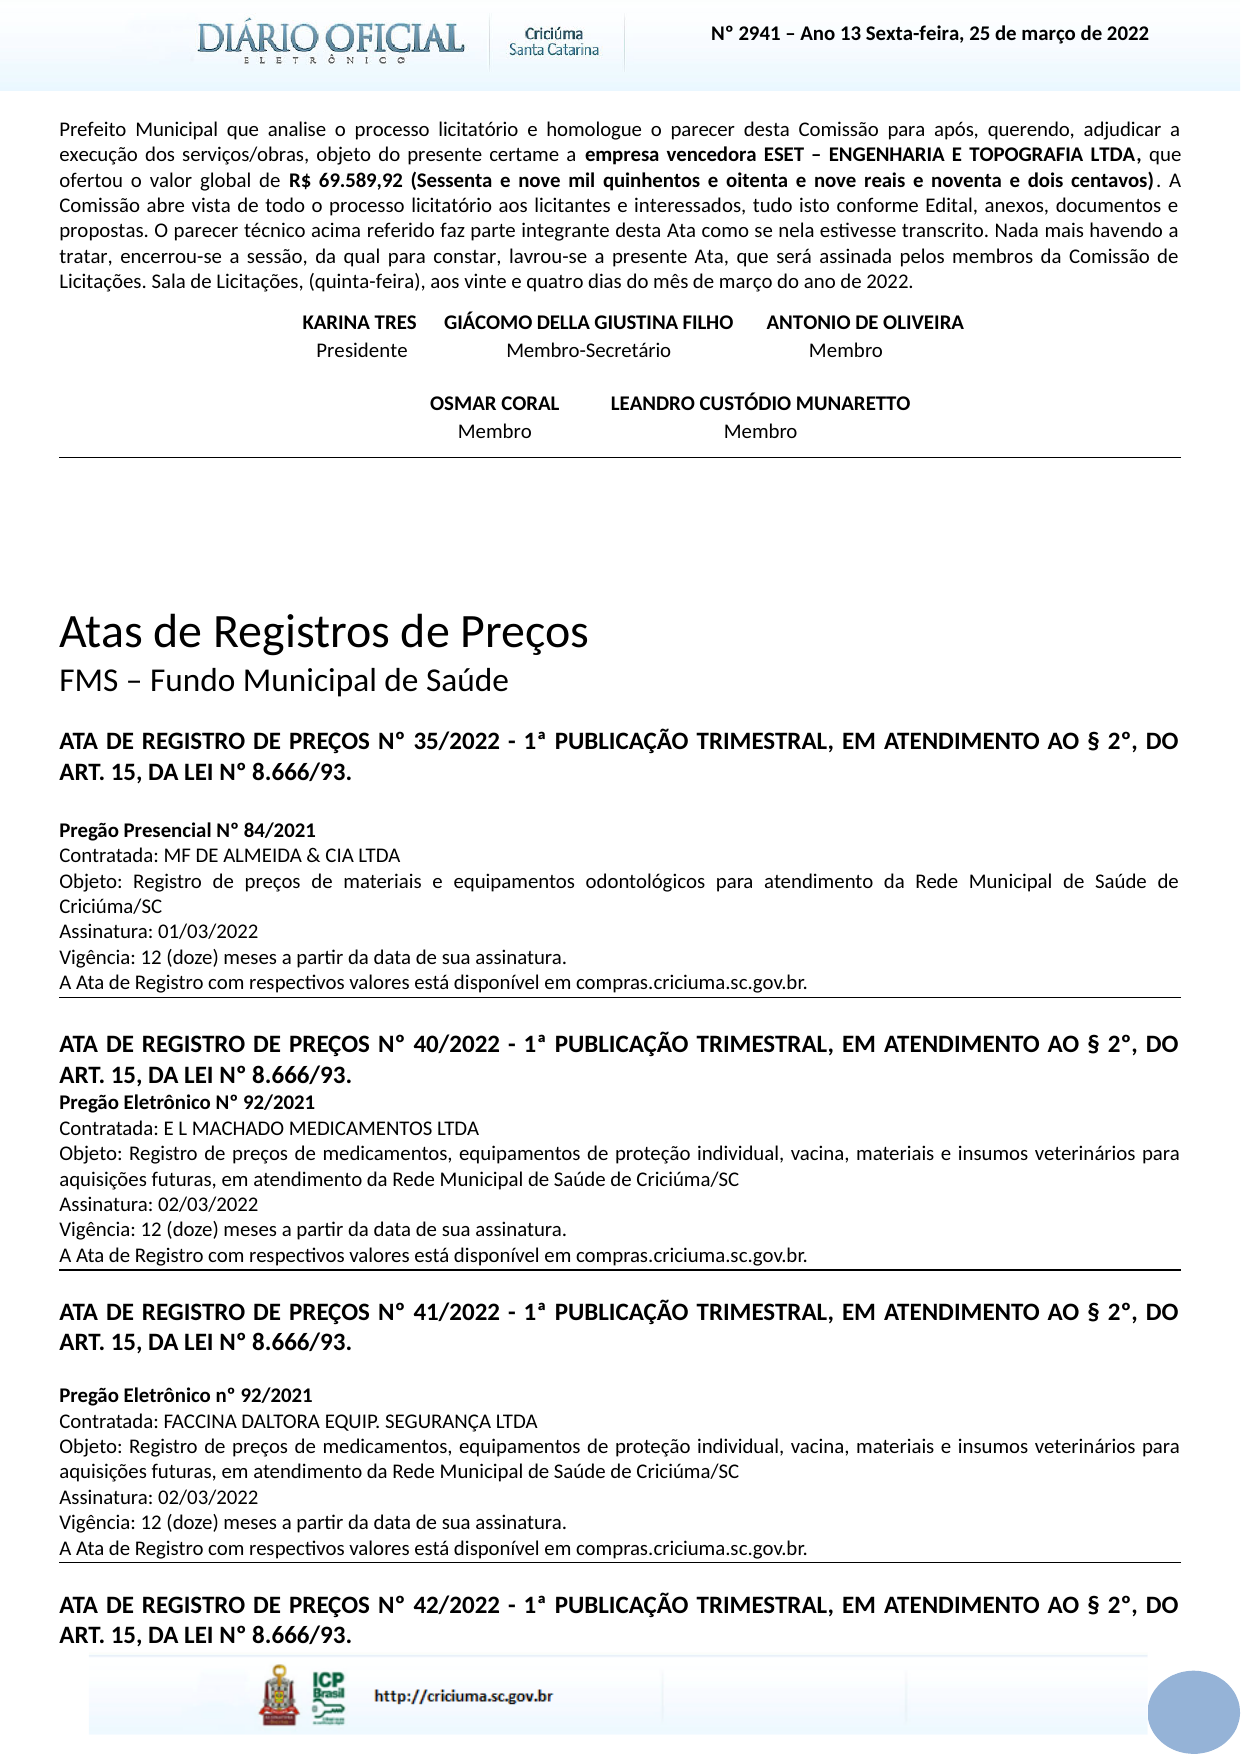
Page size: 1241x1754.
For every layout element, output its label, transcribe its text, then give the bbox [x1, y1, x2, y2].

text Vigência: 12 (doze) meses a partir da data de sua assinatura. [59, 1509, 1181, 1535]
text A Ata de Registro com respectivos valores está disponível em compras.criciuma.sc.gov.br. [59, 1535, 1181, 1562]
text Pregão Eletrônico nº 92/2021 [59, 1382, 1181, 1408]
text Objeto: Registro de preços de medicamentos, equipamentos de proteção individual, vacina, materiais e insumos veterinários para aquisições futuras, em atendimento da Rede Municipal de Saúde de Criciúma/SC [59, 1433, 1181, 1484]
text FMS – Fundo Municipal de Saúde [59, 659, 1181, 700]
text A Ata de Registro com respectivos valores está disponível em compras.criciuma.sc.gov.br. [59, 1242, 1181, 1269]
text Vigência: 12 (doze) meses a partir da data de sua assinatura. [59, 1217, 1181, 1242]
text Vigência: 12 (doze) meses a partir da data de sua assinatura. [59, 944, 1181, 969]
text ATA DE REGISTRO DE PREÇOS Nº 42/2022 - 1ª PUBLICAÇÃO TRIMESTRAL, EM ATENDIMENTO AO § 2º, DO ART. 15, DA LEI Nº 8.666/93. [59, 1589, 1181, 1650]
text Contratada: FACCINA DALTORA EQUIP. SEGURANÇA LTDA [59, 1408, 1181, 1433]
table_header KARINA TRES [288, 309, 436, 337]
table_cell Membro [591, 419, 930, 446]
table_header LEANDRO CUSTÓDIO MUNARETTO [591, 391, 930, 418]
text Contratada: E L MACHADO MEDICAMENTOS LTDA [59, 1115, 1181, 1140]
table_cell Presidente [288, 337, 436, 365]
text Objeto: Registro de preços de medicamentos, equipamentos de proteção individual, vacina, materiais e insumos veterinários para aquisições futuras, em atendimento da Rede Municipal de Saúde de Criciúma/SC [59, 1140, 1181, 1191]
text ATA DE REGISTRO DE PREÇOS Nº 35/2022 - 1ª PUBLICAÇÃO TRIMESTRAL, EM ATENDIMENTO AO § 2º, DO ART. 15, DA LEI Nº 8.666/93. [59, 725, 1181, 786]
table_cell Membro [746, 337, 982, 365]
table_cell Membro [340, 419, 591, 446]
text Contratada: MF DE ALMEIDA & CIA LTDA [59, 842, 1181, 868]
text Assinatura: 02/03/2022 [59, 1191, 1181, 1217]
text Pregão Presencial Nº 84/2021 [59, 817, 1181, 842]
table_header GIÁCOMO DELLA GIUSTINA FILHO [436, 309, 746, 337]
text Objeto: Registro de preços de materiais e equipamentos odontológicos para atendimento da Rede Municipal de Saúde de Criciúma/SC [59, 868, 1181, 919]
text Assinatura: 01/03/2022 [59, 919, 1181, 944]
table_cell Membro-Secretário [436, 337, 746, 365]
text ATA DE REGISTRO DE PREÇOS Nº 40/2022 - 1ª PUBLICAÇÃO TRIMESTRAL, EM ATENDIMENTO AO § 2º, DO ART. 15, DA LEI Nº 8.666/93. [59, 1028, 1181, 1089]
table_header OSMAR CORAL [340, 391, 591, 418]
table_header ANTONIO DE OLIVEIRA [746, 309, 982, 337]
text Atas de Registros de Preços [59, 601, 1181, 659]
text ATA DE REGISTRO DE PREÇOS Nº 41/2022 - 1ª PUBLICAÇÃO TRIMESTRAL, EM ATENDIMENTO AO § 2º, DO ART. 15, DA LEI Nº 8.666/93. [59, 1296, 1181, 1357]
text Pregão Eletrônico Nº 92/2021 [59, 1089, 1181, 1115]
text A Ata de Registro com respectivos valores está disponível em compras.criciuma.sc.gov.br. [59, 969, 1181, 997]
text Prefeito Municipal que analise o processo licitatório e homologue o parecer desta Comissão para após, querendo, adjudicar a execução dos serviços/obras, objeto do presente certame a empresa vencedora ESET – ENGENHARIA E TOPOGRAFIA LTDA, que ofertou o valor global de R$ 69.589,92 (Sessenta e nove mil quinhentos e oitenta e nove reais e noventa e dois centavos). A Comissão abre vista de todo o processo licitatório aos licitantes e interessados, tudo isto conforme Edital, anexos, documentos e propostas. O parecer técnico acima referido faz parte integrante desta Ata como se nela estivesse transcrito. Nada mais havendo a tratar, encerrou-se a sessão, da qual para constar, lavrou-se a presente Ata, que será assinada pelos membros da Comissão de Licitações. Sala de Licitações, (quinta-feira), aos vinte e quatro dias do mês de março do ano de 2022. [59, 116, 1181, 294]
text Assinatura: 02/03/2022 [59, 1484, 1181, 1509]
